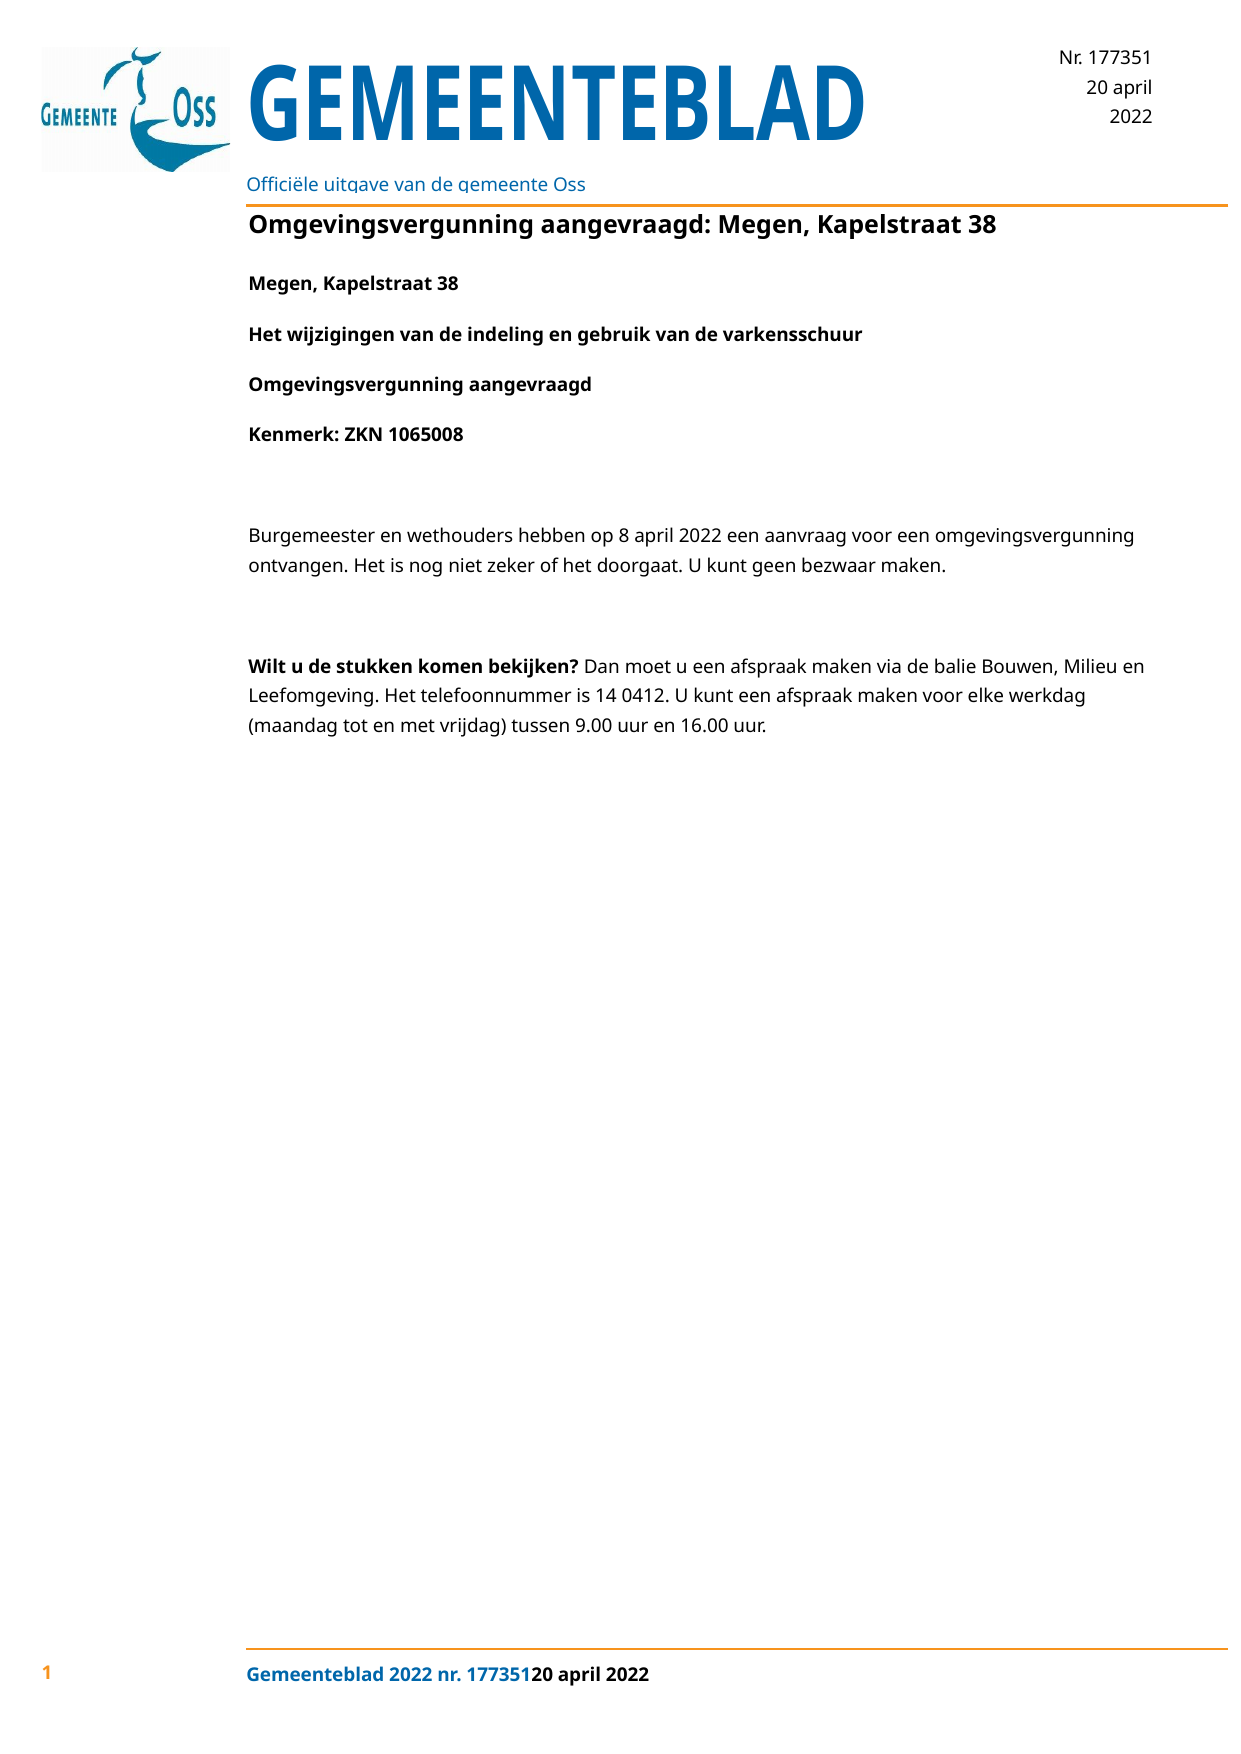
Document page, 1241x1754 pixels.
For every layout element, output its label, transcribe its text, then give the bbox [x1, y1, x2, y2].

text Burgemeester en wethouders hebben op 8 april 2022 een aanvraag voor een omgevingsvergunning ontvangen. Het is nog niet zeker of het doorgaat. U kunt geen bezwaar maken. [248, 522, 1152, 578]
text Kenmerk: ZKN 1065008 [248, 422, 1152, 447]
text Wilt u de stukken komen bekijken? Dan moet u een afspraak maken via de balie Bouwen, Milieu en Leefomgeving. Het telefoonnummer is 14 0412. U kunt een afspraak maken voor elke werkdag (maandag tot en met vrijdag) tussen 9.00 uur en 16.00 uur. [248, 653, 1152, 738]
text Het wijzigingen van de indeling en gebruik van de varkensschuur [248, 321, 1152, 346]
text Omgevingsvergunning aangevraagd [248, 371, 1152, 397]
text Megen, Kapelstraat 38 [248, 270, 1152, 296]
picture [41, 47, 231, 172]
text Omgevingsvergunning aangevraagd: Megen, Kapelstraat 38 [248, 207, 1152, 241]
